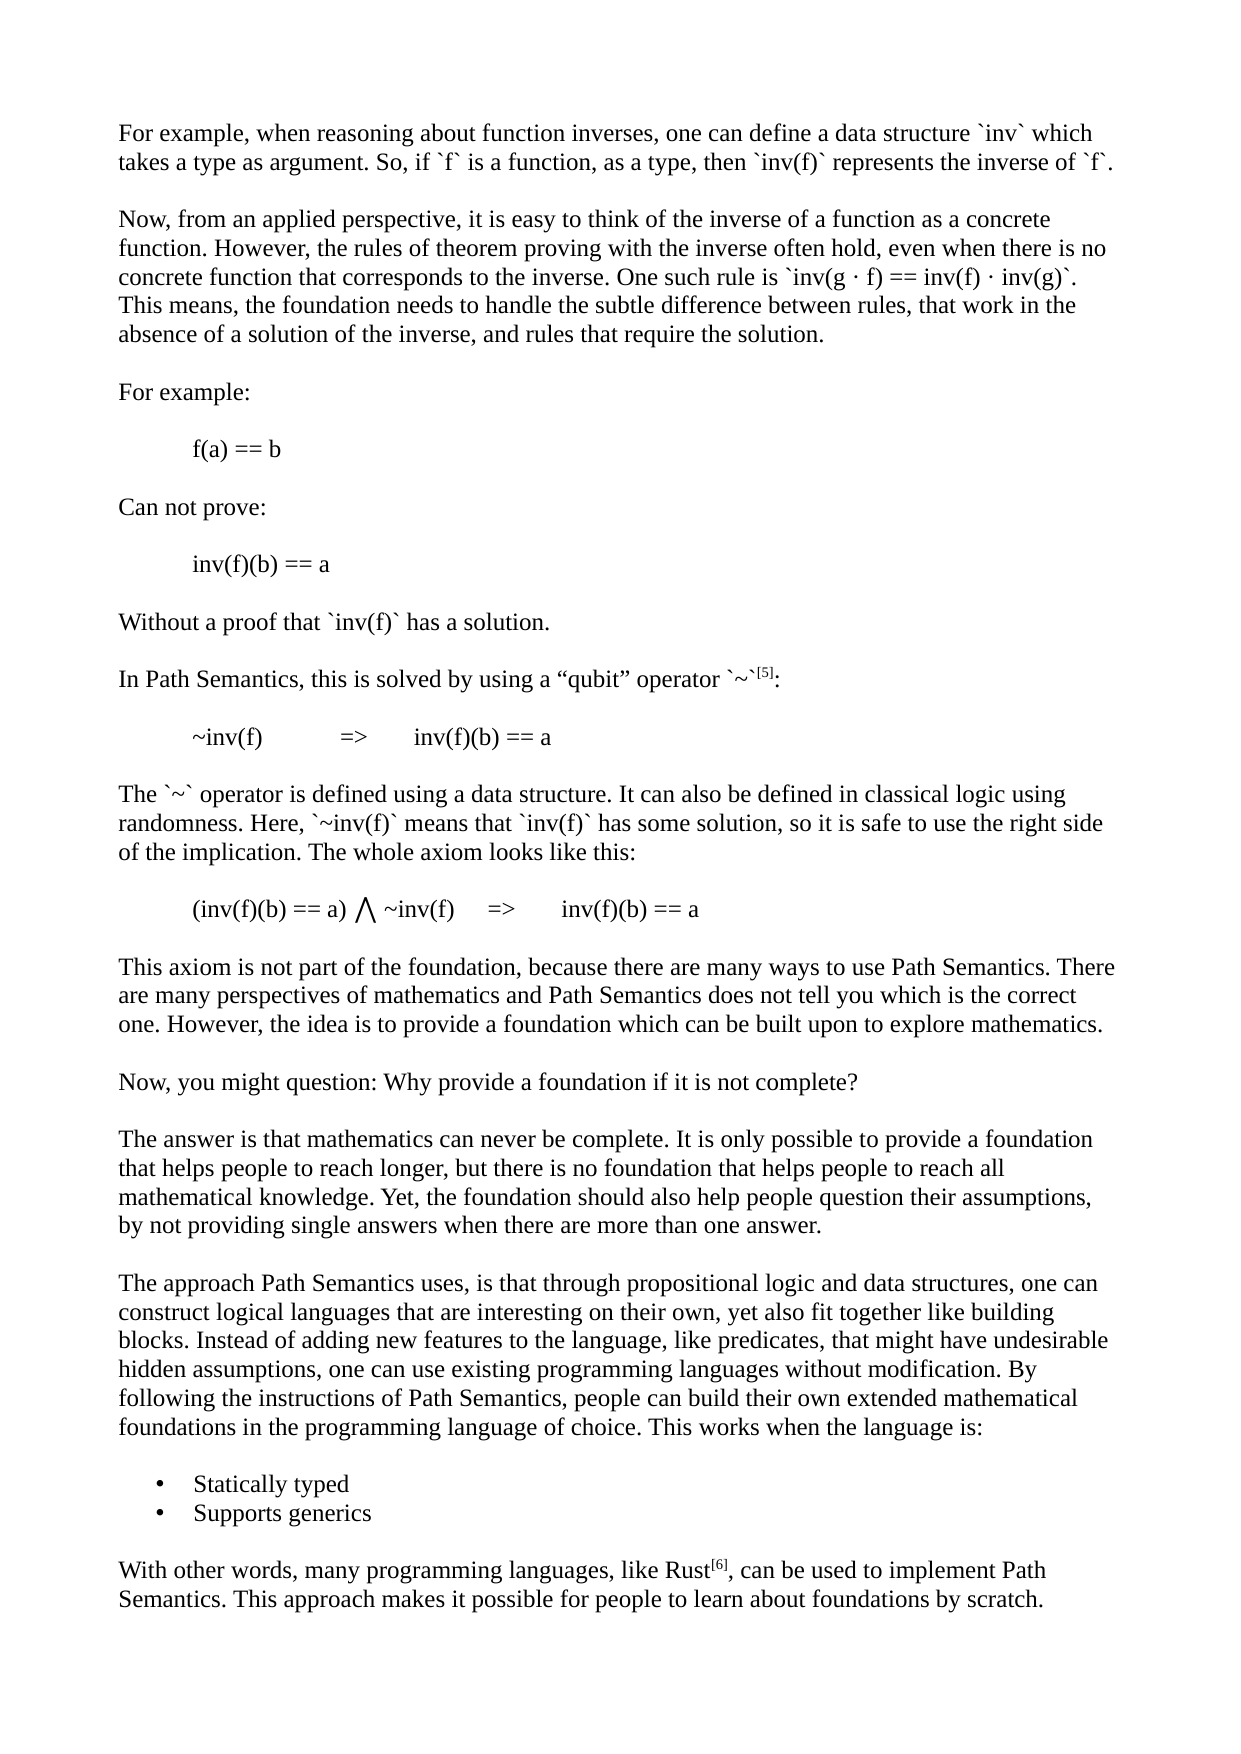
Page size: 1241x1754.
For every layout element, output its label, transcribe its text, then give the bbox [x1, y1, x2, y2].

text Without a proof that `inv(f)` has a solution. [118, 607, 1122, 636]
text inv(f)(b) == a [118, 549, 1122, 578]
text In Path Semantics, this is solved by using a “qubit” operator `~`[5]: [118, 664, 1122, 693]
text This axiom is not part of the foundation, because there are many ways to use Path Semantics. There are many perspectives of mathematics and Path Semantics does not tell you which is the correct one. However, the idea is to provide a foundation which can be built upon to explore mathematics. [118, 952, 1122, 1038]
list Supports generics [156, 1498, 1122, 1527]
text Can not prove: [118, 492, 1122, 521]
text ~inv(f) => inv(f)(b) == a [118, 722, 1122, 751]
text (inv(f)(b) == a) ⋀ ~inv(f) => inv(f)(b) == a [118, 894, 1122, 923]
text The `~` operator is defined using a data structure. It can also be defined in classical logic using randomness. Here, `~inv(f)` means that `inv(f)` has some solution, so it is safe to use the right side of the implication. The whole axiom looks like this: [118, 779, 1122, 866]
list Statically typed [156, 1469, 1122, 1498]
text f(a) == b [118, 434, 1122, 463]
text Now, you might question: Why provide a foundation if it is not complete? [118, 1067, 1122, 1096]
text The approach Path Semantics uses, is that through propositional logic and data structures, one can construct logical languages that are interesting on their own, yet also fit together like building blocks. Instead of adding new features to the language, like predicates, that might have undesirable hidden assumptions, one can use existing programming languages without modification. By following the instructions of Path Semantics, people can build their own extended mathematical foundations in the programming language of choice. This works when the language is: [118, 1268, 1122, 1441]
text For example: [118, 377, 1122, 406]
text Now, from an applied perspective, it is easy to think of the inverse of a function as a concrete function. However, the rules of theorem proving with the inverse often hold, even when there is no concrete function that corresponds to the inverse. One such rule is `inv(g · f) == inv(f) · inv(g)`. This means, the foundation needs to handle the subtle difference between rules, that work in the absence of a solution of the inverse, and rules that require the solution. [118, 204, 1122, 348]
text For example, when reasoning about function inverses, one can define a data structure `inv` which takes a type as argument. So, if `f` is a function, as a type, then `inv(f)` represents the inverse of `f`. [118, 118, 1122, 176]
text With other words, many programming languages, like Rust[6], can be used to implement Path Semantics. This approach makes it possible for people to learn about foundations by scratch. [118, 1556, 1122, 1613]
text The answer is that mathematics can never be complete. It is only possible to provide a foundation that helps people to reach longer, but there is no foundation that helps people to reach all mathematical knowledge. Yet, the foundation should also help people question their assumptions, by not providing single answers when there are more than one answer. [118, 1124, 1122, 1239]
